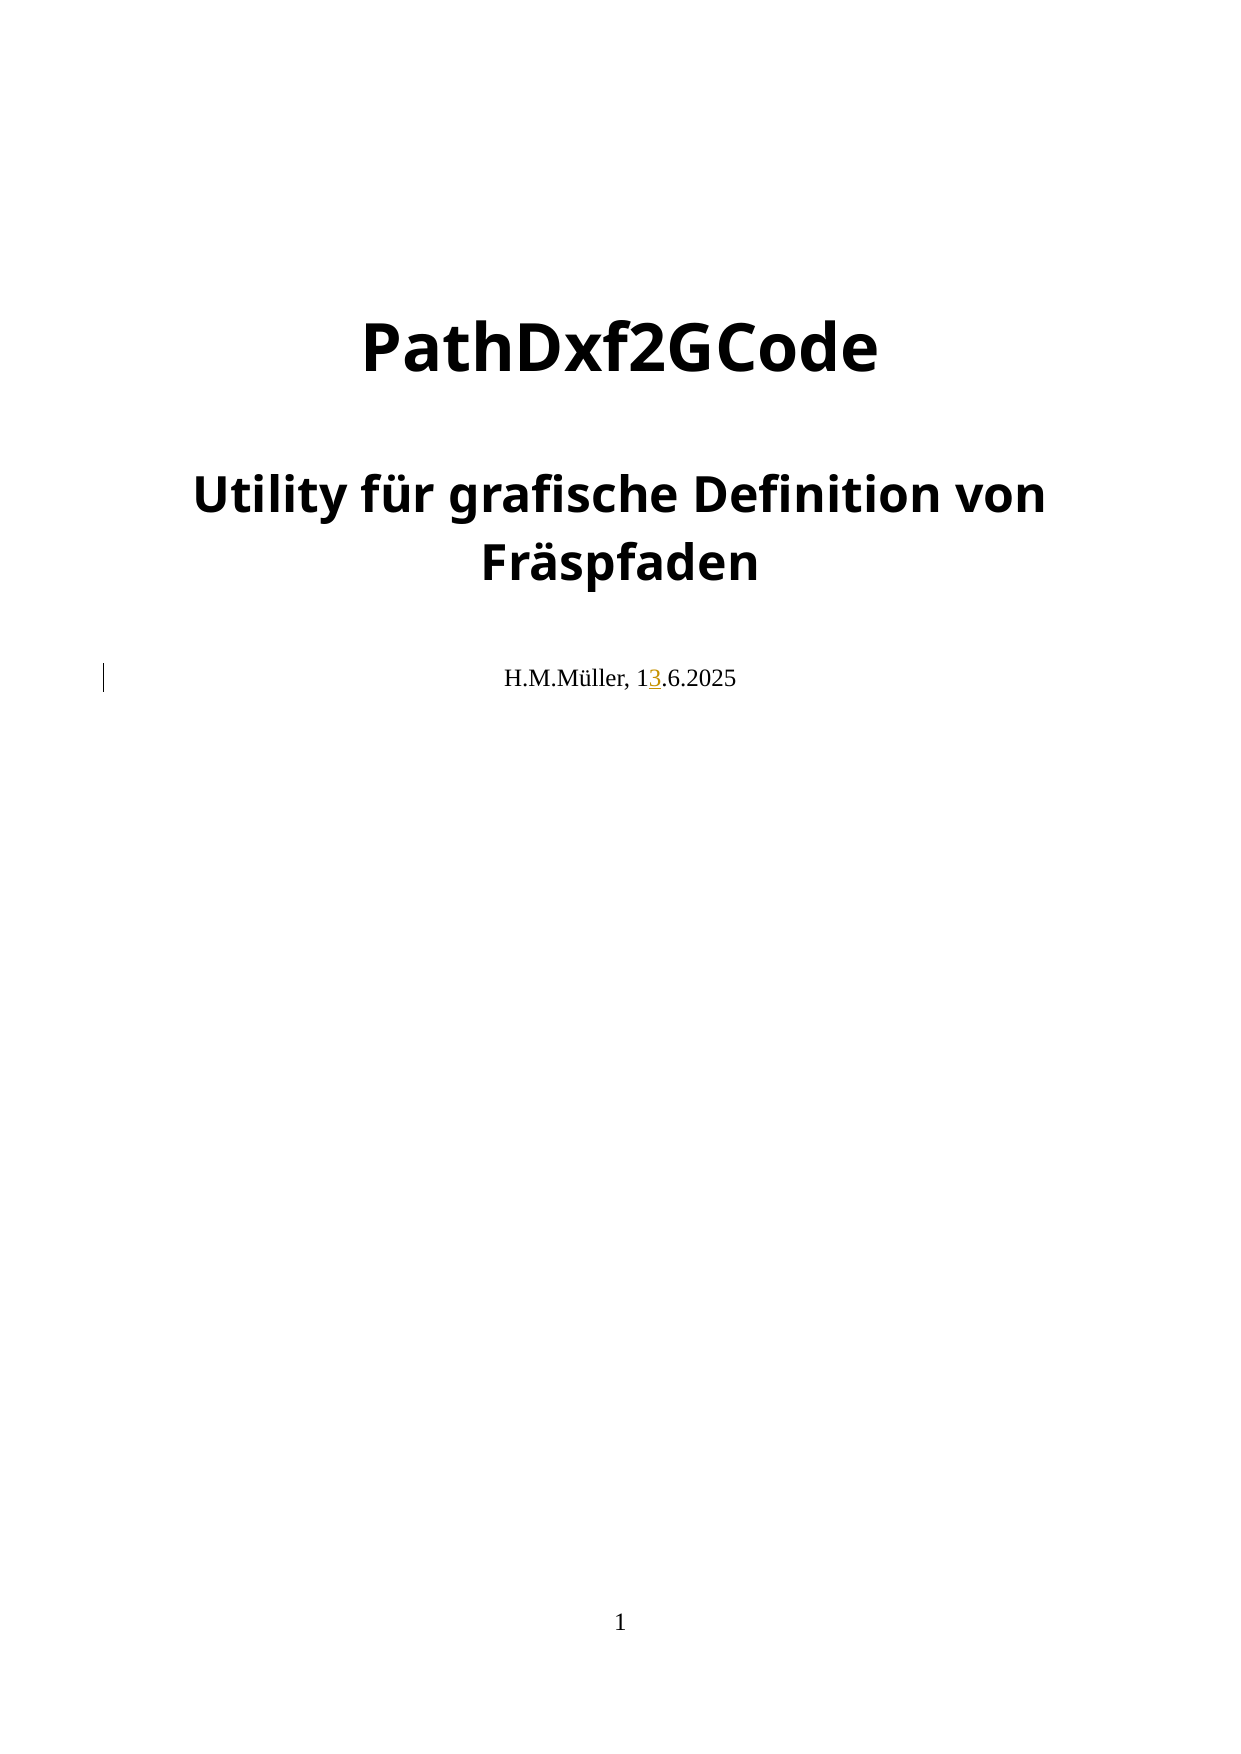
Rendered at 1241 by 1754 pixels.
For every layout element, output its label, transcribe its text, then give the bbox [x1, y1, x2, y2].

text H.M.Müller, 13.6.2025 [118, 663, 1122, 692]
text PathDxf2GCode [118, 300, 1122, 391]
text Utility für grafische Definition von Fräspfaden [118, 459, 1122, 595]
